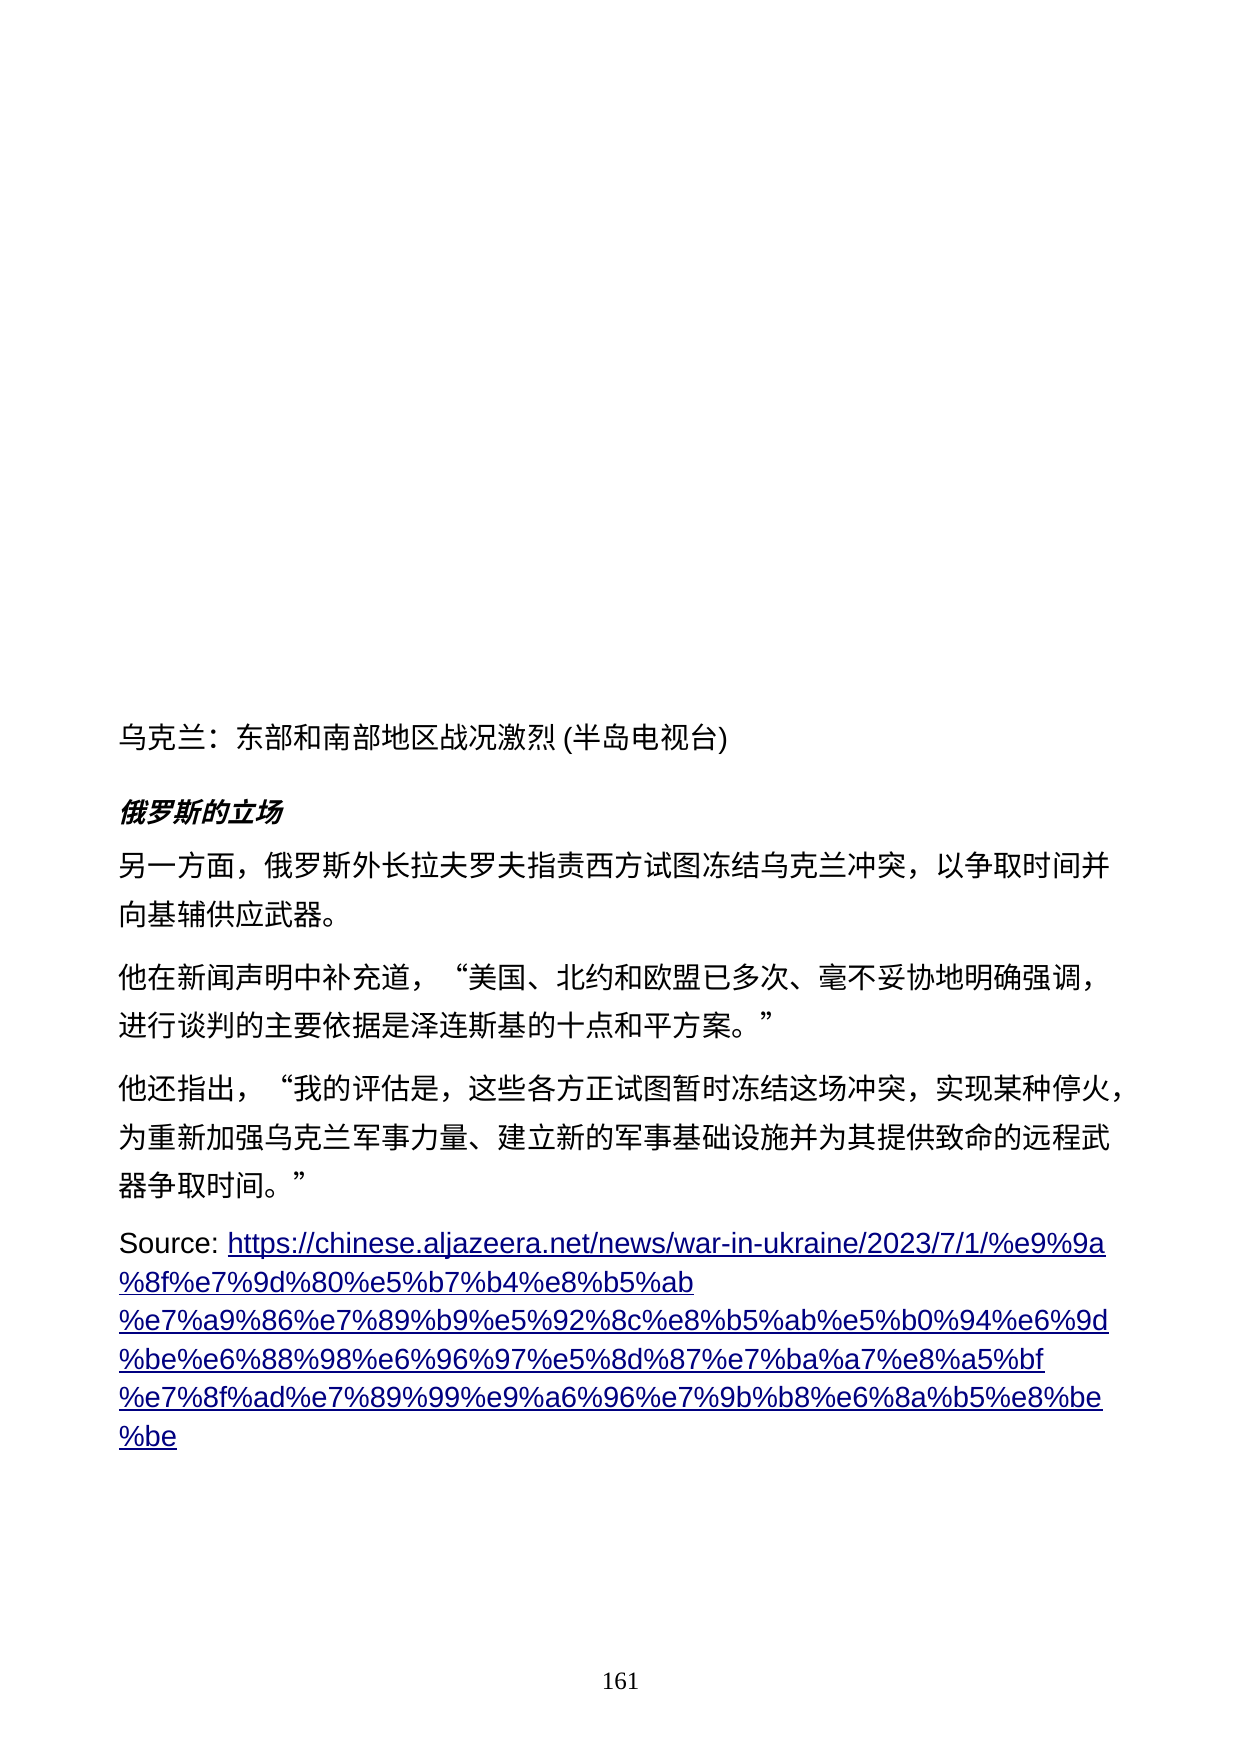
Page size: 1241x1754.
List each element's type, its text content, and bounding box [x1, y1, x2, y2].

text 另一方面，俄罗斯外长拉夫罗夫指责西方试图冻结乌克兰冲突，以争取时间并向基辅供应武器。 [118, 842, 1122, 933]
subtitle 俄罗斯的立场 [118, 791, 1122, 830]
text 乌克兰：东部和南部地区战况激烈 (半岛电视台) [118, 118, 1122, 757]
text 他还指出，“我的评估是，这些各方正试图暂时冻结这场冲突，实现某种停火，为重新加强乌克兰军事力量、建立新的军事基础设施并为其提供致命的远程武器争取时间。” [118, 1066, 1122, 1205]
text 他在新闻声明中补充道，“美国、北约和欧盟已多次、毫不妥协地明确强调，进行谈判的主要依据是泽连斯基的十点和平方案。” [118, 954, 1122, 1045]
text Source: https://chinese.aljazeera.net/news/war-in-ukraine/2023/7/1/%e9%9a%8f%e7%9d%80%e5%b7%b4%e8%b5%ab%e7%a9%86%e7%89%b9%e5%92%8c%e8%b5%ab%e5%b0%94%e6%9d%be%e6%88%98%e6%96%97%e5%8d%87%e7%ba%a7%e8%a5%bf%e7%8f%ad%e7%89%99%e9%a6%96%e7%9b%b8%e6%8a%b5%e8%be%be [118, 1226, 1122, 1452]
